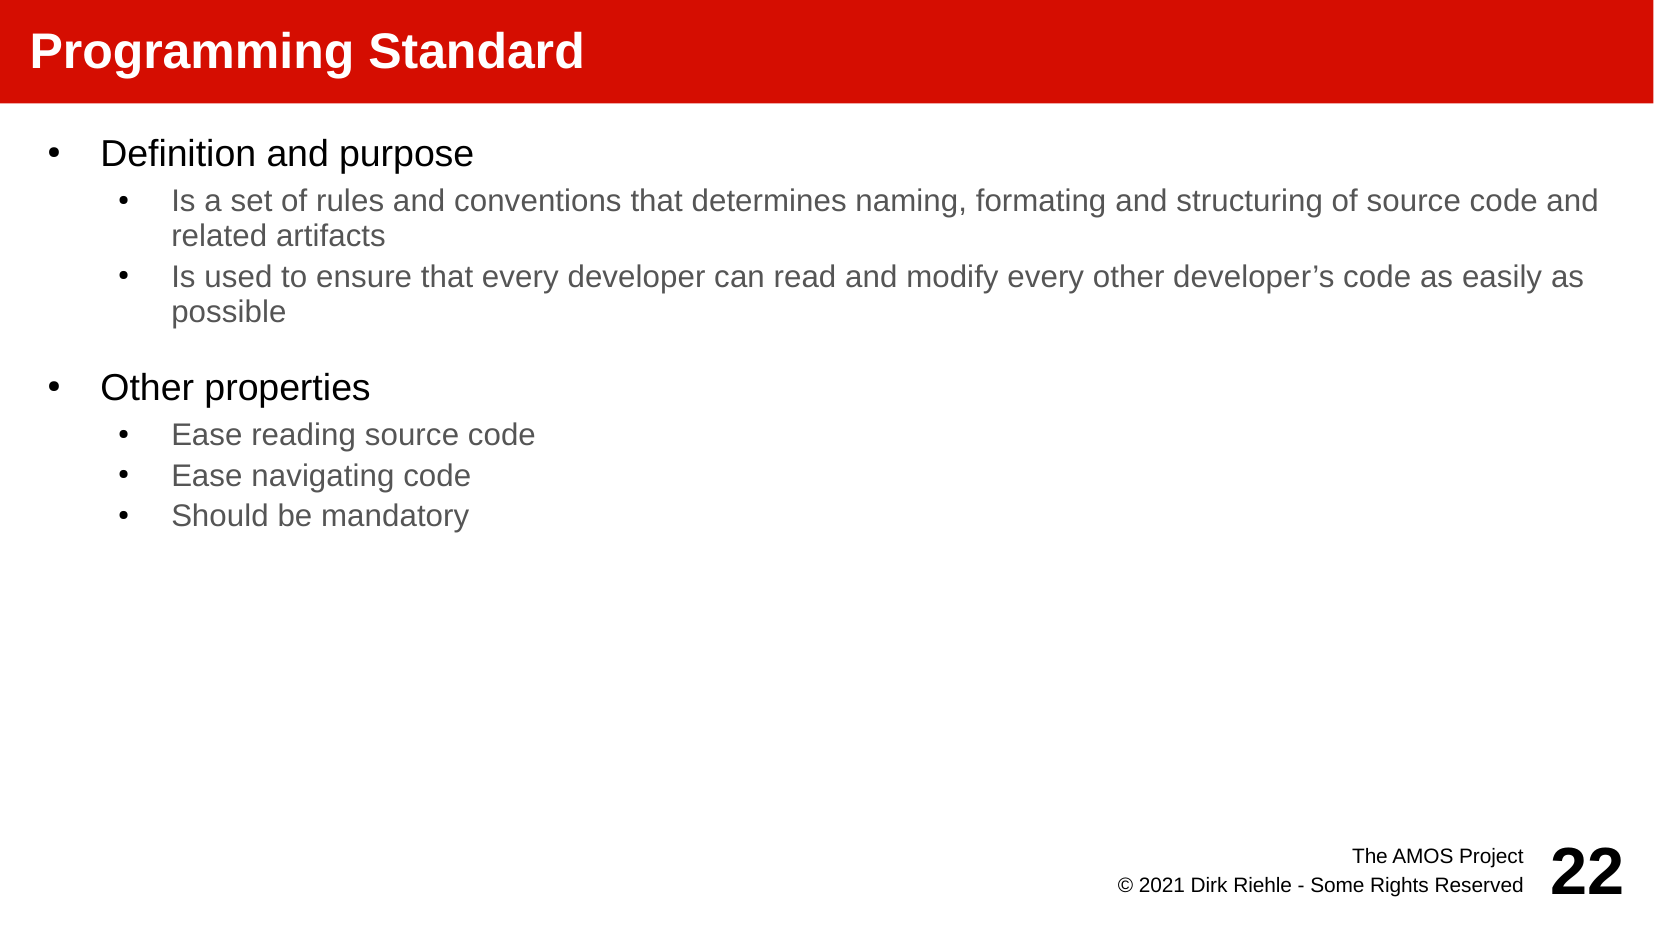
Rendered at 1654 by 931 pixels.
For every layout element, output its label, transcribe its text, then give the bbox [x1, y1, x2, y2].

title Programming Standard [0, 0, 1654, 104]
list Definition and purpose Is a set of rules and conventions that determines naming, formating and structuring of source code and related artifacts Is used to ensure that every developer can read and modify every other developer’s code as easily as possible Other properties Ease reading source code Ease navigating code Should be mandatory [29, 132, 1625, 813]
